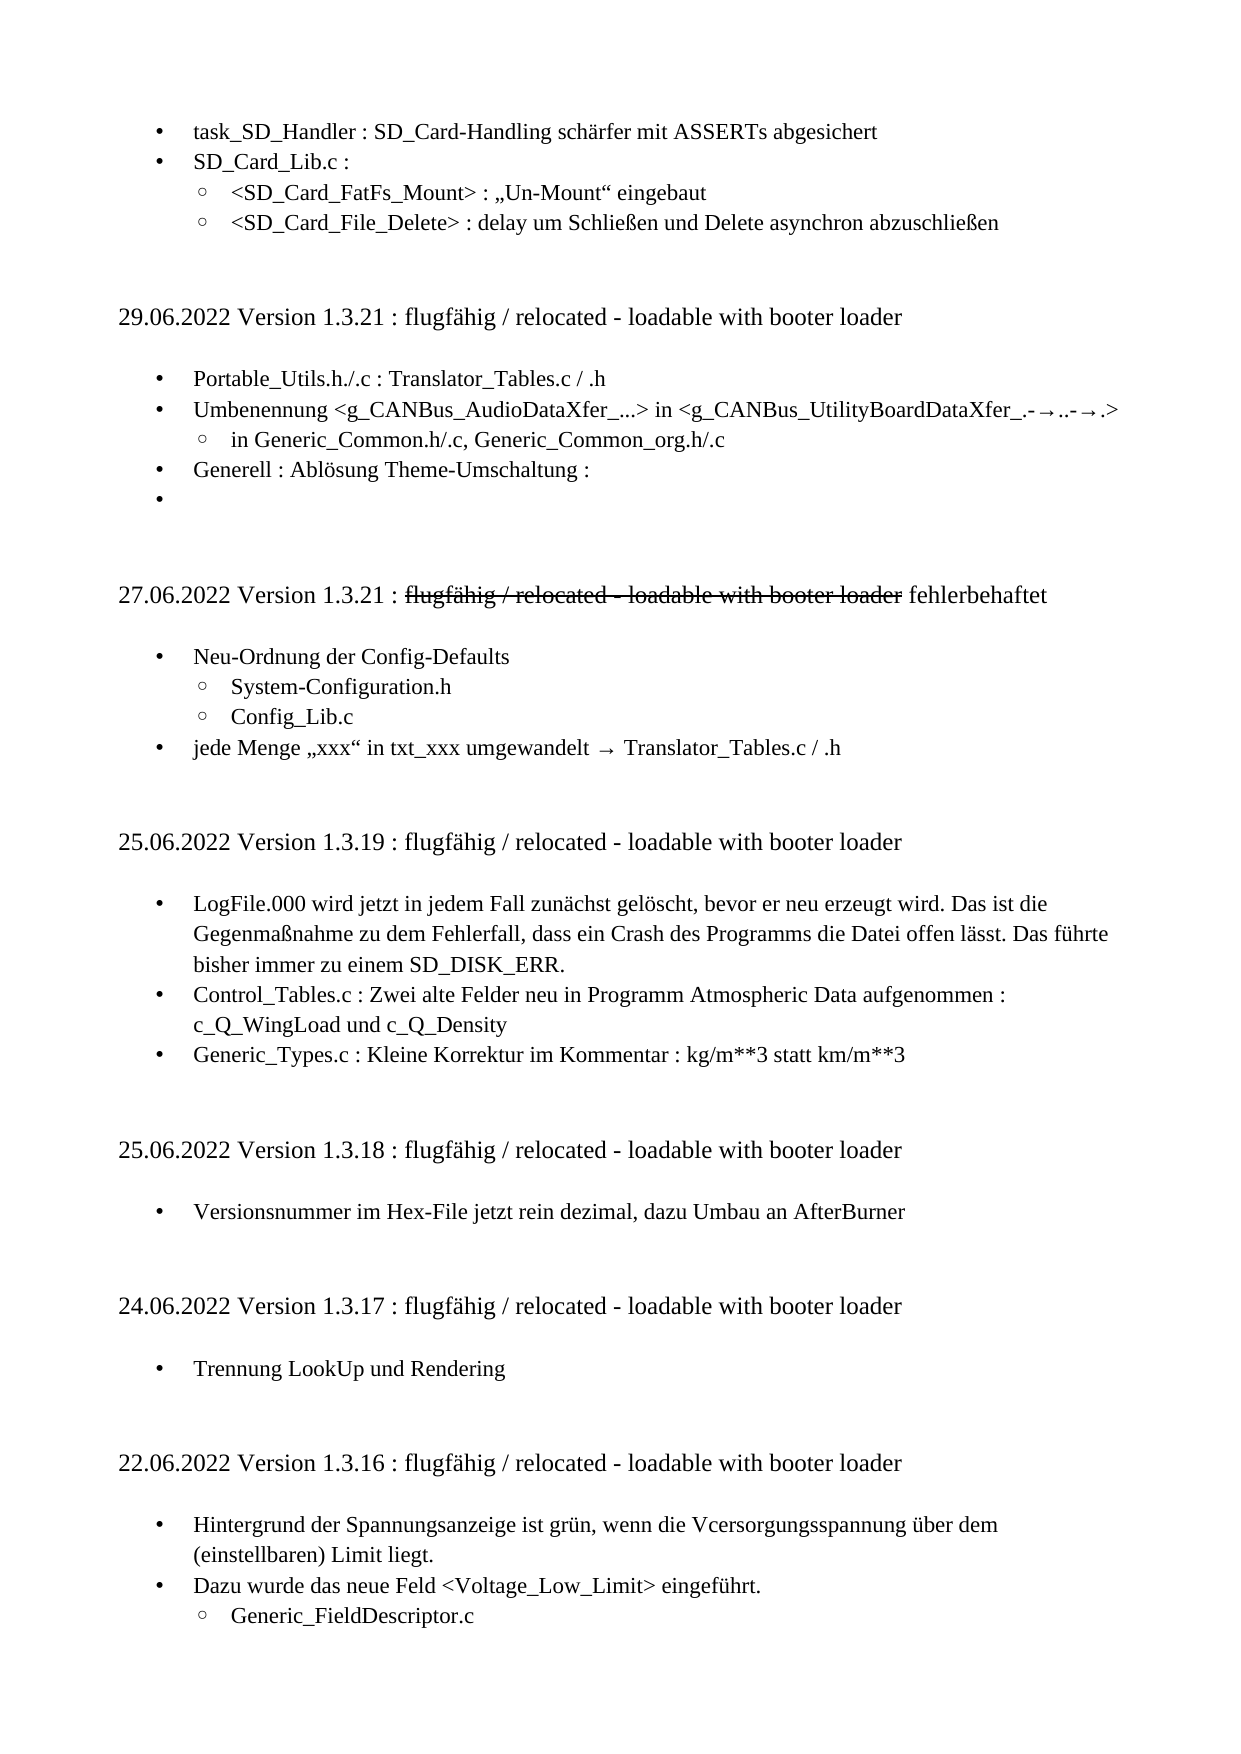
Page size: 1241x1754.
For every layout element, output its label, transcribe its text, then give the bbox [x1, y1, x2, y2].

list Control_Tables.c : Zwei alte Felder neu in Programm Atmospheric Data aufgenommen : c_Q_WingLoad und c_Q_Density [156, 981, 1122, 1037]
list in Generic_Common.h/.c, Generic_Common_org.h/.c [193, 426, 1122, 452]
text 25.06.2022 Version 1.3.19 : flugfähig / relocated - loadable with booter loader [118, 827, 1122, 856]
list SD_Card_Lib.c : [156, 148, 1122, 175]
list Hintergrund der Spannungsanzeige ist grün, wenn die Vcersorgungsspannung über dem (einstellbaren) Limit liegt. [156, 1511, 1122, 1568]
list Umbenennung <g_CANBus_AudioDataXfer_...> in <g_CANBus_UtilityBoardDataXfer_.-→..-→.> [156, 396, 1122, 422]
text 24.06.2022 Version 1.3.17 : flugfähig / relocated - loadable with booter loader [118, 1291, 1122, 1320]
list Trennung LookUp und Rendering [156, 1354, 1122, 1381]
list System-Configuration.h [193, 673, 1122, 699]
list Neu-Ordnung der Config-Defaults [156, 643, 1122, 669]
list Config_Lib.c [193, 703, 1122, 730]
list task_SD_Handler : SD_Card-Handling schärfer mit ASSERTs abgesichert [156, 118, 1122, 144]
list <SD_Card_FatFs_Mount> : „Un-Mount“ eingebaut [193, 178, 1122, 205]
list <SD_Card_File_Delete> : delay um Schließen und Delete asynchron abzuschließen [193, 209, 1122, 235]
list LogFile.000 wird jetzt in jedem Fall zunächst gelöscht, bevor er neu erzeugt wird. Das ist die Gegenmaßnahme zu dem Fehlerfall, dass ein Crash des Programms die Datei offen lässt. Das führte bisher immer zu einem SD_DISK_ERR. [156, 890, 1122, 977]
list Versionsnummer im Hex-File jetzt rein dezimal, dazu Umbau an AfterBurner [156, 1198, 1122, 1224]
text 25.06.2022 Version 1.3.18 : flugfähig / relocated - loadable with booter loader [118, 1135, 1122, 1163]
list Generic_FieldDescriptor.c [193, 1602, 1122, 1628]
text 22.06.2022 Version 1.3.16 : flugfähig / relocated - loadable with booter loader [118, 1448, 1122, 1477]
list Generell : Ablösung Theme-Umschaltung : [156, 456, 1122, 482]
list Portable_Utils.h./.c : Translator_Tables.c / .h [156, 365, 1122, 392]
list Generic_Types.c : Kleine Korrektur im Kommentar : kg/m**3 statt km/m**3 [156, 1041, 1122, 1068]
text 27.06.2022 Version 1.3.21 : flugfähig / relocated - loadable with booter loader fehlerbehaftet [118, 580, 1122, 608]
list Dazu wurde das neue Feld <Voltage_Low_Limit> eingeführt. [156, 1572, 1122, 1598]
list jede Menge „xxx“ in txt_xxx umgewandelt → Translator_Tables.c / .h [156, 733, 1122, 760]
text 29.06.2022 Version 1.3.21 : flugfähig / relocated - loadable with booter loader [118, 302, 1122, 331]
